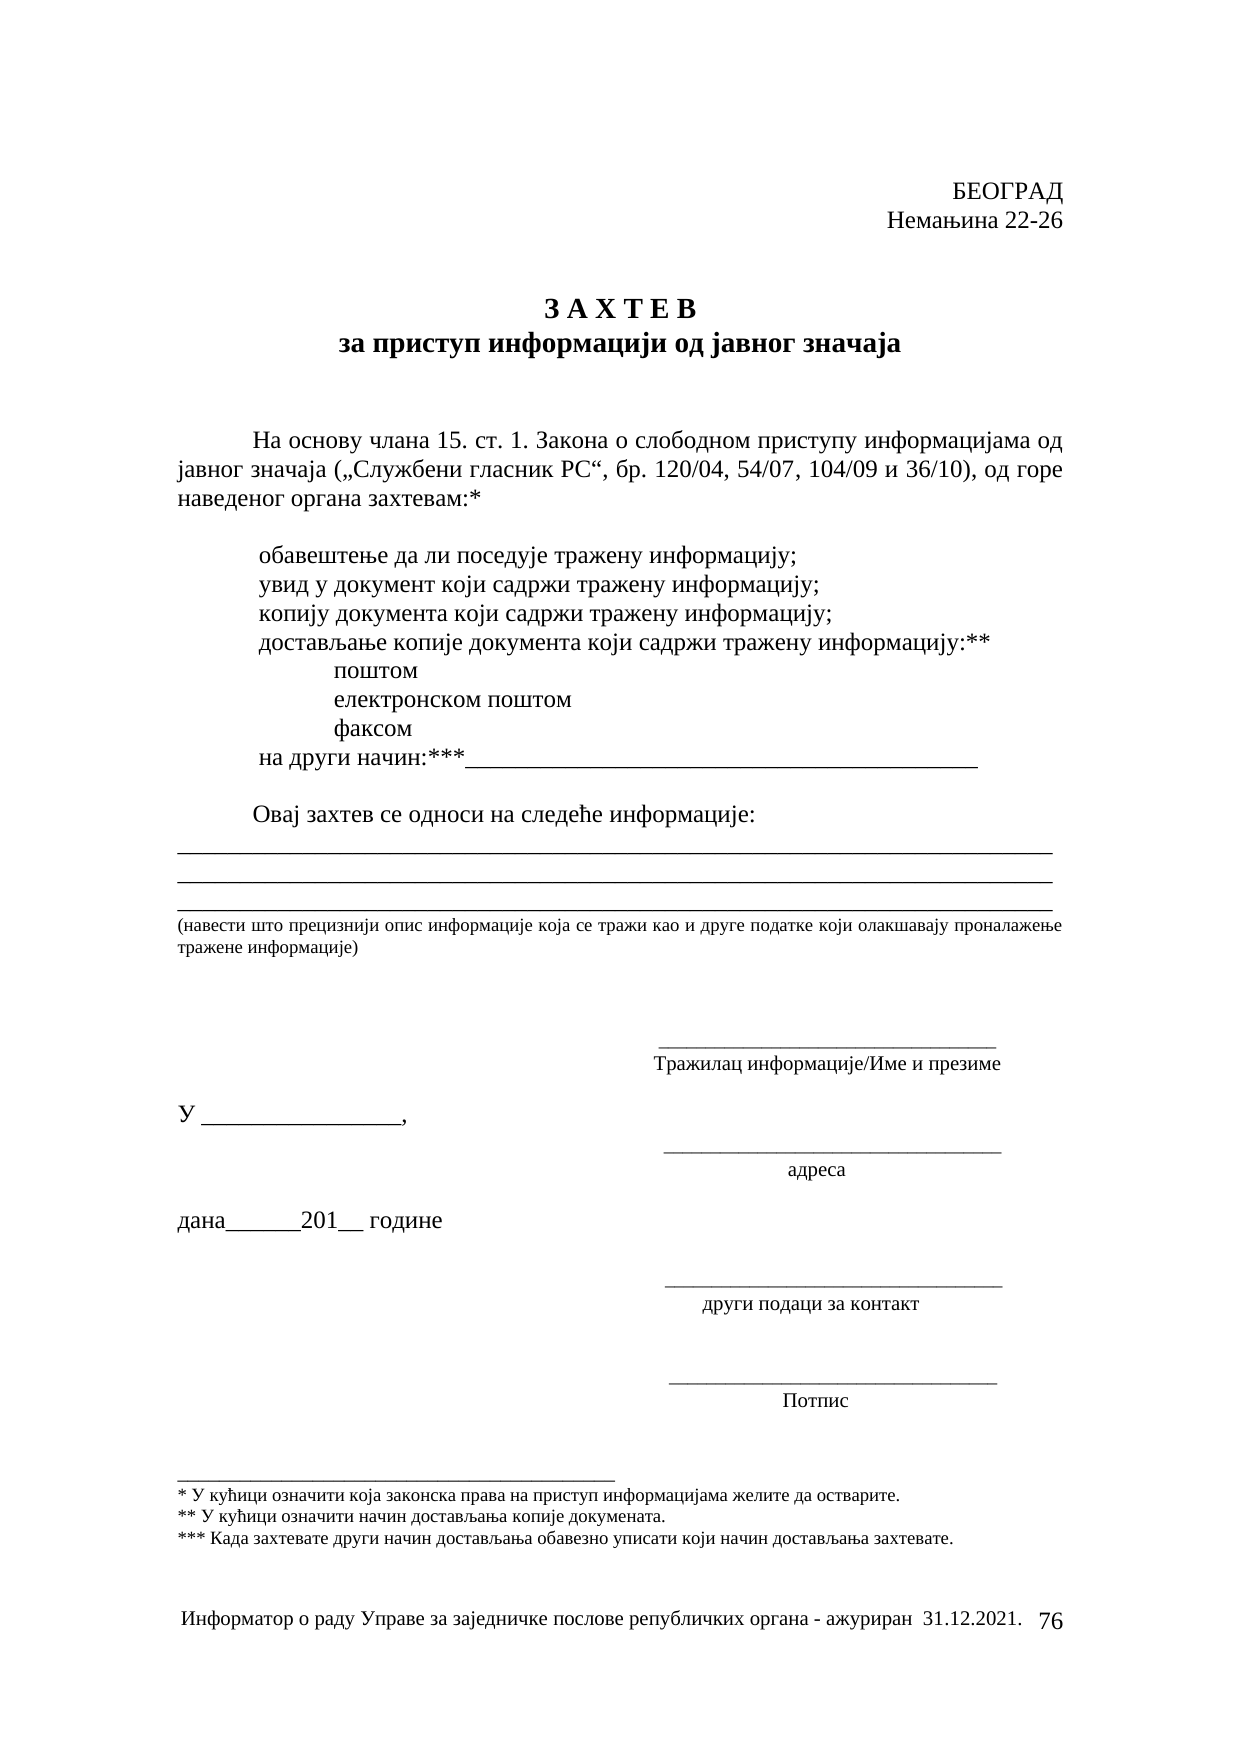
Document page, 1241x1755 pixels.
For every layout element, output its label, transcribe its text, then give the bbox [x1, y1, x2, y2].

text ** У кућици означити начин достављања копије докумената. [177, 1505, 1063, 1527]
text На основу члана 15. ст. 1. Закона о слободном приступу информацијама од јавног значаја („Службени гласник РС“, бр. 120/04, 54/07, 104/09 и 36/10), од горе наведеног органа захтевам:* [177, 426, 1063, 512]
text ⁫ копију документа који садржи тражену информацију; [177, 598, 1063, 627]
text __________________________________________________________________________________________________________________________________________________________________________________________________________________ [177, 828, 1063, 914]
text ⁫ достављање копије документа који садржи тражену информацију:** [177, 627, 1063, 656]
text Потпис [177, 1387, 1063, 1412]
text ⁫ обавештење да ли поседује тражену информацију; [177, 541, 1063, 569]
text ⁫ електронском поштом [252, 684, 1063, 713]
text __________________________________________ [177, 1460, 1063, 1484]
text адреса [177, 1157, 1063, 1181]
text ⁫ на други начин:***_________________________________________ [177, 742, 1063, 771]
text (навести што прецизнији опис информације која се тражи као и друге податке који олакшавају проналажење тражене информације) [177, 914, 1063, 957]
text ___________________________________ [177, 1339, 1063, 1387]
text Овај захтев се односи на следеће информације: [177, 799, 1063, 828]
text дана______201__ године ____________________________________ [177, 1205, 1063, 1291]
text ⁫ факсом [252, 713, 1063, 742]
text БЕОГРАД [177, 176, 1063, 205]
text Тражилац информације/Име и презиме [177, 1051, 1063, 1075]
text ⁫ увид у документ који садржи тражену информацију; [177, 569, 1063, 598]
text У ________________, ____________________________________ [177, 1099, 1063, 1157]
text Немањина 22-26 [177, 205, 1063, 234]
text *** Када захтевате други начин достављања обавезно уписати који начин достављања захтевате. [177, 1527, 1063, 1548]
text * У кућици означити која законска права на приступ информацијама желите да остварите. [177, 1484, 1063, 1505]
text З А Х Т Е В [177, 291, 1063, 325]
text за приступ информацији од јавног значаја [177, 325, 1063, 358]
text други подаци за контакт [177, 1291, 1063, 1315]
text ⁫ поштом [252, 656, 1063, 684]
text ____________________________________ [552, 1003, 1063, 1051]
